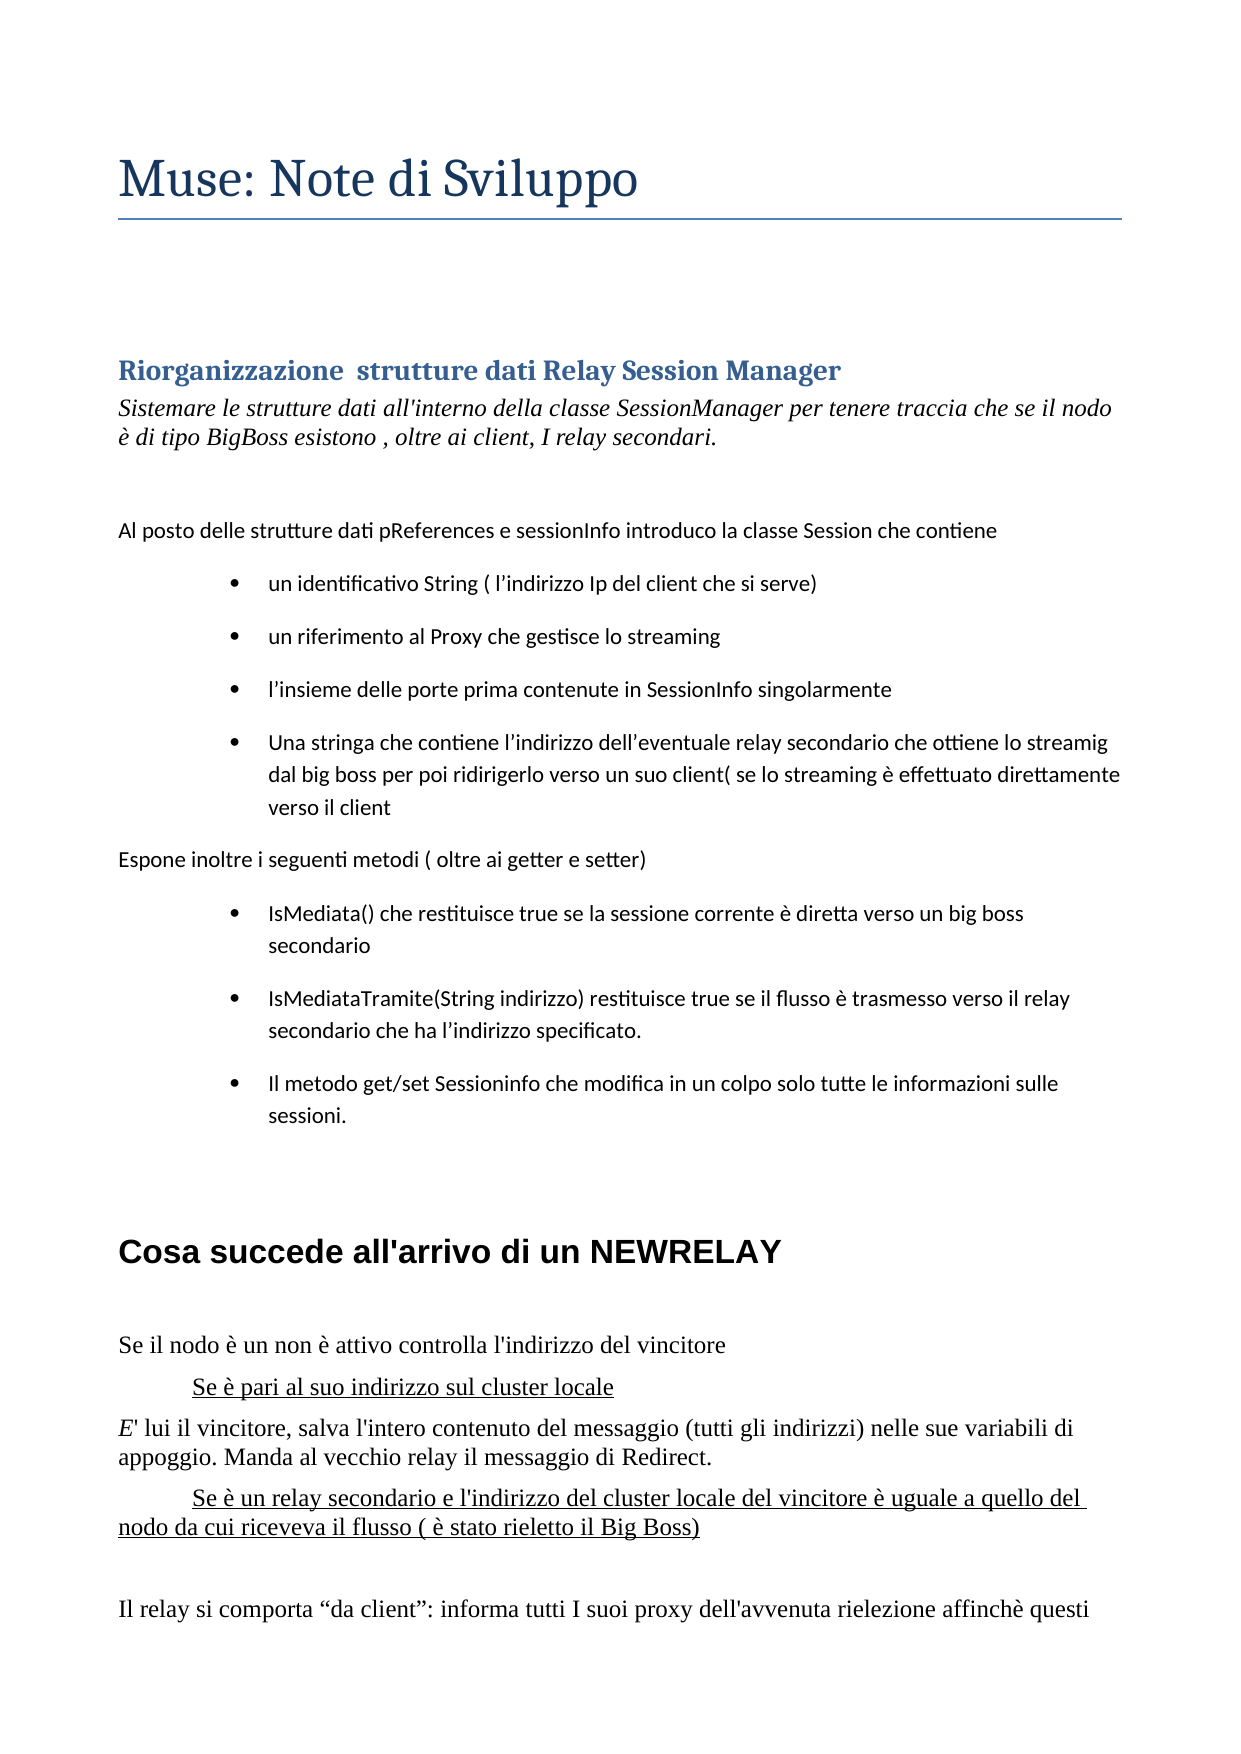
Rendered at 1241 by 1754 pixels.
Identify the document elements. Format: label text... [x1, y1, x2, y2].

text Sistemare le strutture dati all'interno della classe SessionManager per tenere traccia che se il nodo è di tipo BigBoss esistono , oltre ai client, I relay secondari. [118, 393, 1122, 451]
text Muse: Note di Sviluppo [118, 148, 1122, 218]
text Espone inoltre i seguenti metodi ( oltre ai getter e setter) [118, 846, 1122, 874]
text E' lui il vincitore, salva l'intero contenuto del messaggio (tutti gli indirizzi) nelle sue variabili di appoggio. Manda al vecchio relay il messaggio di Redirect. [118, 1413, 1122, 1470]
list Il metodo get/set Sessioninfo che modifica in un colpo solo tutte le informazioni sulle sessioni. [231, 1069, 1122, 1129]
list l’insieme delle porte prima contenute in SessionInfo singolarmente [231, 675, 1122, 703]
list IsMediata() che restituisce true se la sessione corrente è diretta verso un big boss secondario [231, 899, 1122, 959]
text Il relay si comporta “da client”: informa tutti I suoi proxy dell'avvenuta rielezione affinchè questi [118, 1594, 1122, 1623]
text Al posto delle strutture dati pReferences e sessionInfo introduco la classe Session che contiene [118, 516, 1122, 544]
list un riferimento al Proxy che gestisce lo streaming [231, 622, 1122, 650]
text Se è un relay secondario e l'indirizzo del cluster locale del vincitore è uguale a quello del nodo da cui riceveva il flusso ( è stato rieletto il Big Boss) [118, 1483, 1122, 1540]
text Se il nodo è un non è attivo controlla l'indirizzo del vincitore [118, 1330, 1122, 1359]
subtitle Cosa succede all'arrivo di un NEWRELAY [118, 1232, 1122, 1271]
list un identificativo String ( l’indirizzo Ip del client che si serve) [231, 569, 1122, 597]
list IsMediataTramite(String indirizzo) restituisce true se il flusso è trasmesso verso il relay secondario che ha l’indirizzo specificato. [231, 984, 1122, 1044]
subtitle Riorganizzazione strutture dati Relay Session Manager [118, 354, 1122, 388]
text Se è pari al suo indirizzo sul cluster locale [118, 1372, 1122, 1400]
list Una stringa che contiene l’indirizzo dell’eventuale relay secondario che ottiene lo streamig dal big boss per poi ridirigerlo verso un suo client( se lo streaming è effettuato direttamente verso il client [231, 728, 1122, 821]
